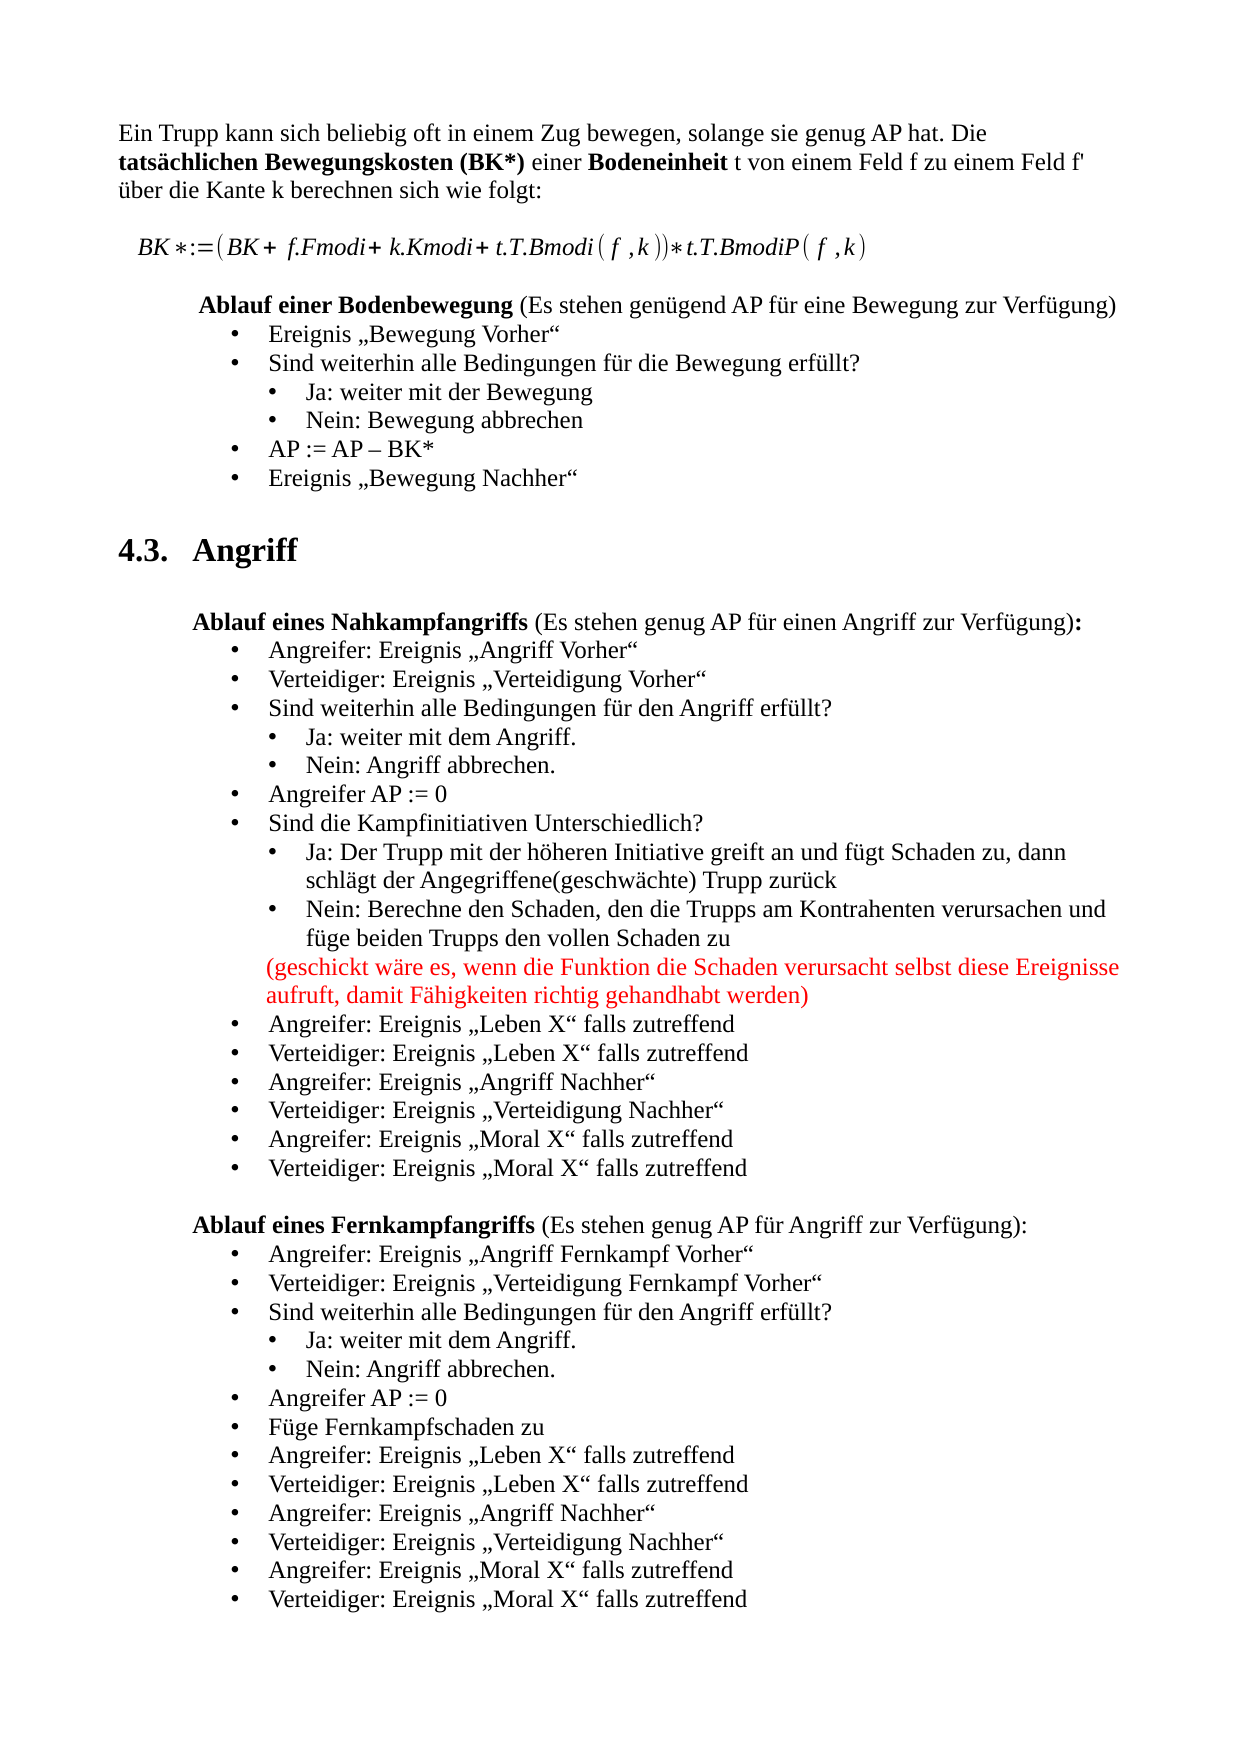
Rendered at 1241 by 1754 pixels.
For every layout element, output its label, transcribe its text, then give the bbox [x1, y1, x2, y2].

list Verteidiger: Ereignis „Verteidigung Vorher“ [231, 664, 1122, 693]
list Verteidiger: Ereignis „Verteidigung Nachher“ [231, 1527, 1122, 1555]
list Sind die Kampfinitiativen Unterschiedlich? [231, 808, 1122, 837]
list Nein: Berechne den Schaden, den die Trupps am Kontrahenten verursachen und füge beiden Trupps den vollen Schaden zu [268, 894, 1122, 952]
list Verteidiger: Ereignis „Moral X“ falls zutreffend [231, 1153, 1122, 1182]
list Angreifer: Ereignis „Moral X“ falls zutreffend [231, 1124, 1122, 1153]
list Sind weiterhin alle Bedingungen für den Angriff erfüllt? [231, 693, 1122, 722]
text Ablauf einer Bodenbewegung (Es stehen genügend AP für eine Bewegung zur Verfügung) [118, 290, 1122, 319]
list Verteidiger: Ereignis „Moral X“ falls zutreffend [231, 1584, 1122, 1613]
text 4.3. Angriff [118, 530, 1122, 568]
list Füge Fernkampfschaden zu [231, 1412, 1122, 1440]
list Nein: Bewegung abbrechen [268, 405, 1122, 434]
list Ereignis „Bewegung Vorher“ [231, 319, 1122, 348]
list Verteidiger: Ereignis „Leben X“ falls zutreffend [231, 1469, 1122, 1498]
list Angreifer AP := 0 [231, 779, 1122, 808]
list Sind weiterhin alle Bedingungen für die Bewegung erfüllt? [231, 348, 1122, 377]
list Angreifer AP := 0 [231, 1383, 1122, 1412]
list Ja: weiter mit dem Angriff. [268, 722, 1122, 750]
list Nein: Angriff abbrechen. [268, 750, 1122, 779]
list Verteidiger: Ereignis „Leben X“ falls zutreffend [231, 1038, 1122, 1067]
text (geschickt wäre es, wenn die Funktion die Schaden verursacht selbst diese Ereignisse aufruft, damit Fähigkeiten richtig gehandhabt werden) [118, 952, 1122, 1009]
list Verteidiger: Ereignis „Verteidigung Nachher“ [231, 1095, 1122, 1124]
list Angreifer: Ereignis „Angriff Nachher“ [231, 1498, 1122, 1527]
list Nein: Angriff abbrechen. [268, 1354, 1122, 1383]
list Sind weiterhin alle Bedingungen für den Angriff erfüllt? [231, 1297, 1122, 1325]
list Ja: weiter mit der Bewegung [268, 377, 1122, 405]
list Angreifer: Ereignis „Angriff Nachher“ [231, 1067, 1122, 1095]
list Ja: weiter mit dem Angriff. [268, 1325, 1122, 1354]
list Angreifer: Ereignis „Leben X“ falls zutreffend [231, 1440, 1122, 1469]
list Angreifer: Ereignis „Angriff Vorher“ [231, 635, 1122, 664]
list Angreifer: Ereignis „Moral X“ falls zutreffend [231, 1555, 1122, 1584]
text Ablauf eines Fernkampfangriffs (Es stehen genug AP für Angriff zur Verfügung): [118, 1210, 1122, 1239]
list Verteidiger: Ereignis „Verteidigung Fernkampf Vorher“ [231, 1268, 1122, 1297]
list Angreifer: Ereignis „Leben X“ falls zutreffend [231, 1009, 1122, 1038]
text Ein Trupp kann sich beliebig oft in einem Zug bewegen, solange sie genug AP hat. Die tatsächlichen Bewegungskosten (BK*) einer Bodeneinheit t von einem Feld f zu einem Feld f' über die Kante k berechnen sich wie folgt: [118, 118, 1122, 204]
list Angreifer: Ereignis „Angriff Fernkampf Vorher“ [231, 1239, 1122, 1268]
list Ja: Der Trupp mit der höheren Initiative greift an und fügt Schaden zu, dann schlägt der Angegriffene(geschwächte) Trupp zurück [268, 837, 1122, 894]
text Ablauf eines Nahkampfangriffs (Es stehen genug AP für einen Angriff zur Verfügung): [118, 607, 1122, 635]
list Ereignis „Bewegung Nachher“ [231, 463, 1122, 492]
list AP := AP – BK* [231, 434, 1122, 463]
